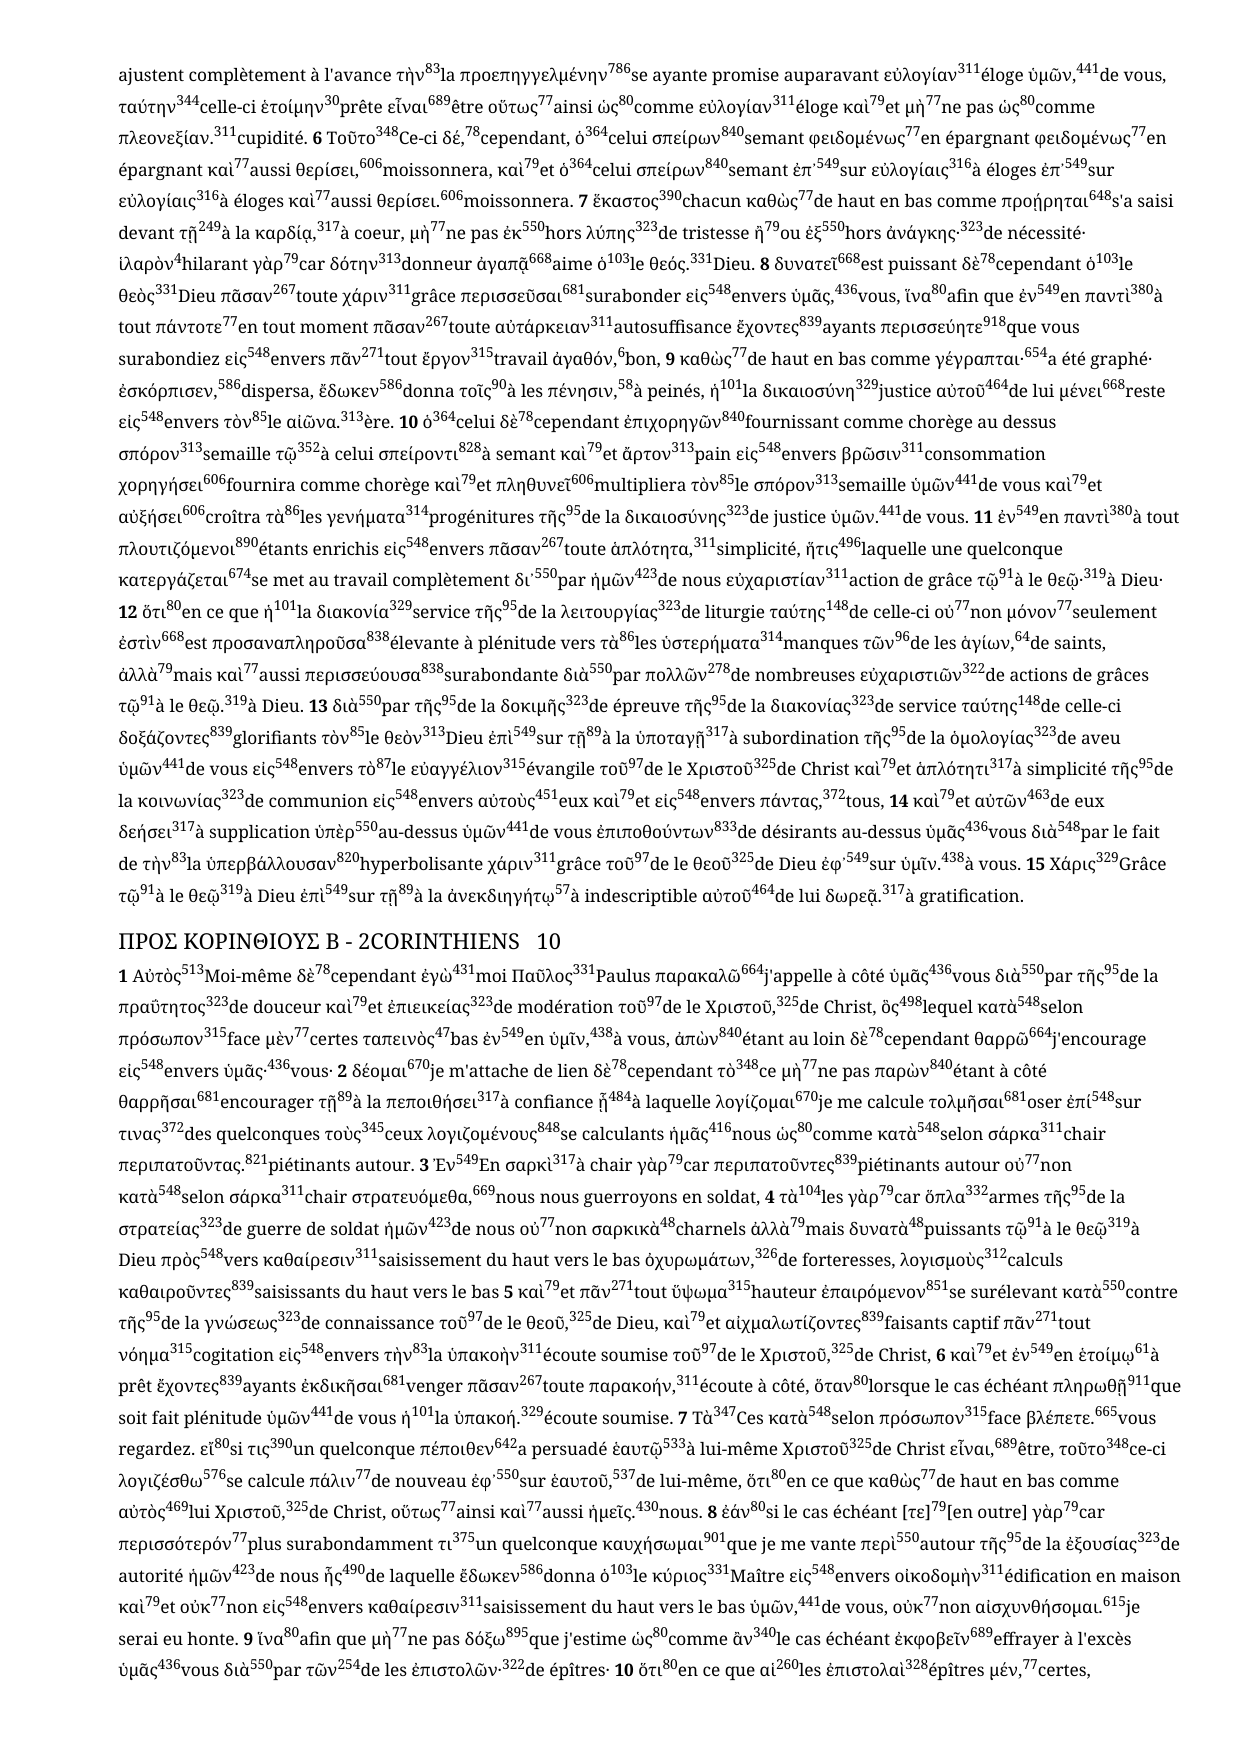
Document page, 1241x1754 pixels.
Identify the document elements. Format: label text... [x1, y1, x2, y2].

text 1 Περὶ550Autour μὲν77certes γὰρ79car τῆς95de la διακονίας323de service τῆς356de celle εἰς548envers τοὺς84les ἁγίους52saints περισσόν49surabondant μοί420à moi ἐστιν668est τὸ366ce γράφειν689grapher ὑμῖν·438à vous· 2 οἶδα638j'ai su γὰρ79car τὴν83la προθυμίαν311promptitude fureur ὑμῶν441de vous ἣν478laquelle ὑπὲρ550au-dessus ὑμῶν441de vous καυχῶμαι670je me vante Μακεδόσιν,318à Macédoniens, ὅτι80en ce que Ἀχαΐα329Achaïe παρεσκεύασται648s'a équipé à côté ἀπὸ547au loin πέρυσι,77l'année dernière, καὶ79et τὸ105le ὑμῶν441de vous ζῆλος333zèle ἠρέθισεν586irrita τοὺς84les πλείονας.3plus nombreusement. 3 ἔπεμψα582je mandai δὲ78cependant τοὺς84les ἀδελφούς,312frères, ἵνα80afin que μὴ77ne pas τὸ105le καύχημα333vantardise ἡμῶν423de nous τὸ500ce ὑπὲρ550au-dessus ὑμῶν441de vous κενωθῇ911que soit vidé ἐν549en τῷ93à le μέρει321à part τούτῳ,146à ce-ci, ἵνα80afin que καθὼς77de haut en bas comme ἔλεγον621je disais παρεσκευασμένοι791se ayants équipés à côté ἦτε,918que vous soyez, 4 μή80ne pas πως77en quelque manière ἐὰν80si le cas échéant ἔλθωσιν898que viennent σὺν549avec ἐμοὶ420à moi Μακεδόνες330Macédoniens καὶ79et εὕρωσιν898que trouvent ὑμᾶς436vous ἀπαρασκευάστους31non préparés καταισχυνθῶμεν906que nous soyons couvert de honte ἡμεῖς,430nous, ἵνα80afin que μὴ77ne pas λέγω917que je dise ὑμεῖς,447vous, ἐν549en τῇ89à la ὑποστάσει317à soutenance ταύτῃ.142à celle-ci. 5 ἀναγκαῖον55nécessaire οὖν79donc ἡγησάμην588je me gouvernai παρακαλέσαι681appeler à côté τοὺς84les ἀδελφούς,312frères, ἵνα80afin que προέλθωσιν898que viennent devant εἰς548envers ὑμᾶς436vous καὶ79et προκαταρτίσωσιν898que ajustent complètement à l'avance τὴν83la προεπηγγελμένην786se ayante promise auparavant εὐλογίαν311éloge ὑμῶν,441de vous, ταύτην344celle-ci ἑτοίμην30prête εἶναι689être οὕτως77ainsi ὡς80comme εὐλογίαν311éloge καὶ79et μὴ77ne pas ὡς80comme πλεονεξίαν.311cupidité. 6 Τοῦτο348Ce-ci δέ,78cependant, ὁ364celui σπείρων840semant φειδομένως77en épargnant φειδομένως77en épargnant καὶ77aussi θερίσει,606moissonnera, καὶ79et ὁ364celui σπείρων840semant ἐπ᾽549sur εὐλογίαις316à éloges ἐπ᾽549sur εὐλογίαις316à éloges καὶ77aussi θερίσει.606moissonnera. 7 ἕκαστος390chacun καθὼς77de haut en bas comme προῄρηται648s'a saisi devant τῇ249à la καρδίᾳ,317à coeur, μὴ77ne pas ἐκ550hors λύπης323de tristesse ἢ79ou ἐξ550hors ἀνάγκης·323de nécessité· ἱλαρὸν4hilarant γὰρ79car δότην313donneur ἀγαπᾷ668aime ὁ103le θεός.331Dieu. 8 δυνατεῖ668est puissant δὲ78cependant ὁ103le θεὸς331Dieu πᾶσαν267toute χάριν311grâce περισσεῦσαι681surabonder εἰς548envers ὑμᾶς,436vous, ἵνα80afin que ἐν549en παντὶ380à tout πάντοτε77en tout moment πᾶσαν267toute αὐτάρκειαν311autosuffisance ἔχοντες839ayants περισσεύητε918que vous surabondiez εἰς548envers πᾶν271tout ἔργον315travail ἀγαθόν,6bon, 9 καθὼς77de haut en bas comme γέγραπται·654a été graphé· ἐσκόρπισεν,586dispersa, ἔδωκεν586donna τοῖς90à les πένησιν,58à peinés, ἡ101la δικαιοσύνη329justice αὐτοῦ464de lui μένει668reste εἰς548envers τὸν85le αἰῶνα.313ère. 10 ὁ364celui δὲ78cependant ἐπιχορηγῶν840fournissant comme chorège au dessus σπόρον313semaille τῷ352à celui σπείροντι828à semant καὶ79et ἄρτον313pain εἰς548envers βρῶσιν311consommation χορηγήσει606fournira comme chorège καὶ79et πληθυνεῖ606multipliera τὸν85le σπόρον313semaille ὑμῶν441de vous καὶ79et αὐξήσει606croîtra τὰ86les γενήματα314progénitures τῆς95de la δικαιοσύνης323de justice ὑμῶν.441de vous. 11 ἐν549en παντὶ380à tout πλουτιζόμενοι890étants enrichis εἰς548envers πᾶσαν267toute ἁπλότητα,311simplicité, ἥτις496laquelle une quelconque κατεργάζεται674se met au travail complètement δι᾽550par ἡμῶν423de nous εὐχαριστίαν311action de grâce τῷ91à le θεῷ·319à Dieu· 12 ὅτι80en ce que ἡ101la διακονία329service τῆς95de la λειτουργίας323de liturgie ταύτης148de celle-ci οὐ77non μόνον77seulement ἐστὶν668est προσαναπληροῦσα838élevante à plénitude vers τὰ86les ὑστερήματα314manques τῶν96de les ἁγίων,64de saints, ἀλλὰ79mais καὶ77aussi περισσεύουσα838surabondante διὰ550par πολλῶν278de nombreuses εὐχαριστιῶν322de actions de grâces τῷ91à le θεῷ.319à Dieu. 13 διὰ550par τῆς95de la δοκιμῆς323de épreuve τῆς95de la διακονίας323de service ταύτης148de celle-ci δοξάζοντες839glorifiants τὸν85le θεὸν313Dieu ἐπὶ549sur τῇ89à la ὑποταγῇ317à subordination τῆς95de la ὁμολογίας323de aveu ὑμῶν441de vous εἰς548envers τὸ87le εὐαγγέλιον315évangile τοῦ97de le Χριστοῦ325de Christ καὶ79et ἁπλότητι317à simplicité τῆς95de la κοινωνίας323de communion εἰς548envers αὐτοὺς451eux καὶ79et εἰς548envers πάντας,372tous, 14 καὶ79et αὐτῶν463de eux δεήσει317à supplication ὑπὲρ550au-dessus ὑμῶν441de vous ἐπιποθούντων833de désirants au-dessus ὑμᾶς436vous διὰ548par le fait de τὴν83la ὑπερβάλλουσαν820hyperbolisante χάριν311grâce τοῦ97de le θεοῦ325de Dieu ἐφ᾽549sur ὑμῖν.438à vous. 15 Χάρις329Grâce τῷ91à le θεῷ319à Dieu ἐπὶ549sur τῇ89à la ἀνεκδιηγήτῳ57à indescriptible αὐτοῦ464de lui δωρεᾷ.317à gratification. [118, 59, 1181, 907]
text ΠΡΟΣ ΚΟΡΙΝΘΙΟΥΣ Β - 2CORINTHIENS 10 [118, 926, 1181, 956]
text 1 Αὐτὸς513Moi-même δὲ78cependant ἐγὼ431moi Παῦλος331Paulus παρακαλῶ664j'appelle à côté ὑμᾶς436vous διὰ550par τῆς95de la πραΰτητος323de douceur καὶ79et ἐπιεικείας323de modération τοῦ97de le Χριστοῦ,325de Christ, ὃς498lequel κατὰ548selon πρόσωπον315face μὲν77certes ταπεινὸς47bas ἐν549en ὑμῖν,438à vous, ἀπὼν840étant au loin δὲ78cependant θαρρῶ664j'encourage εἰς548envers ὑμᾶς·436vous· 2 δέομαι670je m'attache de lien δὲ78cependant τὸ348ce μὴ77ne pas παρὼν840étant à côté θαρρῆσαι681encourager τῇ89à la πεποιθήσει317à confiance ᾗ484à laquelle λογίζομαι670je me calcule τολμῆσαι681oser ἐπί548sur τινας372des quelconques τοὺς345ceux λογιζομένους848se calculants ἡμᾶς416nous ὡς80comme κατὰ548selon σάρκα311chair περιπατοῦντας.821piétinants autour. 3 Ἐν549En σαρκὶ317à chair γὰρ79car περιπατοῦντες839piétinants autour οὐ77non κατὰ548selon σάρκα311chair στρατευόμεθα,669nous nous guerroyons en soldat, 4 τὰ104les γὰρ79car ὅπλα332armes τῆς95de la στρατείας323de guerre de soldat ἡμῶν423de nous οὐ77non σαρκικὰ48charnels ἀλλὰ79mais δυνατὰ48puissants τῷ91à le θεῷ319à Dieu πρὸς548vers καθαίρεσιν311saisissement du haut vers le bas ὀχυρωμάτων,326de forteresses, λογισμοὺς312calculs καθαιροῦντες839saisissants du haut vers le bas 5 καὶ79et πᾶν271tout ὕψωμα315hauteur ἐπαιρόμενον851se surélevant κατὰ550contre τῆς95de la γνώσεως323de connaissance τοῦ97de le θεοῦ,325de Dieu, καὶ79et αἰχμαλωτίζοντες839faisants captif πᾶν271tout νόημα315cogitation εἰς548envers τὴν83la ὑπακοὴν311écoute soumise τοῦ97de le Χριστοῦ,325de Christ, 6 καὶ79et ἐν549en ἑτοίμῳ61à prêt ἔχοντες839ayants ἐκδικῆσαι681venger πᾶσαν267toute παρακοήν,311écoute à côté, ὅταν80lorsque le cas échéant πληρωθῇ911que soit fait plénitude ὑμῶν441de vous ἡ101la ὑπακοή.329écoute soumise. 7 Τὰ347Ces κατὰ548selon πρόσωπον315face βλέπετε.665vous regardez. εἴ80si τις390un quelconque πέποιθεν642a persuadé ἑαυτῷ533à lui-même Χριστοῦ325de Christ εἶναι,689être, τοῦτο348ce-ci λογιζέσθω576se calcule πάλιν77de nouveau ἐφ᾽550sur ἑαυτοῦ,537de lui-même, ὅτι80en ce que καθὼς77de haut en bas comme αὐτὸς469lui Χριστοῦ,325de Christ, οὕτως77ainsi καὶ77aussi ἡμεῖς.430nous. 8 ἐάν80si le cas échéant [τε]79[en outre] γὰρ79car περισσότερόν77plus surabondamment τι375un quelconque καυχήσωμαι901que je me vante περὶ550autour τῆς95de la ἐξουσίας323de autorité ἡμῶν423de nous ἧς490de laquelle ἔδωκεν586donna ὁ103le κύριος331Maître εἰς548envers οἰκοδομὴν311édification en maison καὶ79et οὐκ77non εἰς548envers καθαίρεσιν311saisissement du haut vers le bas ὑμῶν,441de vous, οὐκ77non αἰσχυνθήσομαι.615je serai eu honte. 9 ἵνα80afin que μὴ77ne pas δόξω895que j'estime ὡς80comme ἂν340le cas échéant ἐκφοβεῖν689effrayer à l'excès ὑμᾶς436vous διὰ550par τῶν254de les ἐπιστολῶν·322de épîtres· 10 ὅτι80en ce que αἱ260les ἐπιστολαὶ328épîtres μέν,77certes, φησίν,668déclare, βαρεῖαι68lourdes καὶ79et ἰσχυραί,68tenaces, ἡ101la δὲ78cependant παρουσία329présence τοῦ259de le σώματος327de corps ἀσθενὴς45infirme καὶ79et ὁ263le λόγος331discours ἐξουθενημένος.813ayant été exclu comme rien. 11 τοῦτο348ce-ci λογιζέσθω576se calcule ὁ103le τοιοῦτος,364tel, ὅτι80en ce que οἷοί497tels que ἐσμεν663nous sommes τῷ91à le λόγῳ319à discours δι᾽550par ἐπιστολῶν322de épîtres ἀπόντες,839étants au loin, τοιοῦτοι363tels καὶ77aussi παρόντες839étants à côté τῷ93à le ἔργῳ.321à travail. 12 Οὐ77Non γὰρ79car τολμῶμεν663nous osons ἐγκρῖναι681juger intérieurement ἢ79ou συγκρῖναι681juger avec ἑαυτούς506nous-mêmes τισιν377à des quelconques τῶν357de ceux ἑαυτοὺς527eux-mêmes συνιστανόντων,833de dressants avec, ἀλλ᾽79mais αὐτοὶ468eux ἐν549en ἑαυτοῖς532à eux-mêmes ἑαυτοὺς527eux-mêmes μετροῦντες839mesurants καὶ79et συγκρίνοντες839jugeants avec ἑαυτοὺς527eux-mêmes ἑαυτοῖς532à eux-mêmes οὐ77non συνιᾶσιν.667comprennent. 13 ἡμεῖς430nous δὲ78cependant οὐκ77non εἰς548envers τὰ86les ἄμετρα54sans mesures καυχησόμεθα607nous nous vanterons ἀλλὰ79mais κατὰ548selon τὸ87le μέτρον315mesure τοῦ97de le κανόνος325de règle οὗ492de lequel ἐμέρισεν586partagea ἡμῖν419à nous ὁ103le θεὸς331Dieu μέτρου,327de mesure, ἐφικέσθαι682se arriver au dessus ἄχρι552jusqu'à l'extrémité καὶ77aussi ὑμῶν.441de vous. 14 οὐ77non γὰρ79car ὡς80comme μὴ77ne pas ἐφικνούμενοι866se arrivants au dessus εἰς548envers ὑμᾶς436vous ὑπερεκτείνομεν663nous superétendons ἑαυτούς,506nous-mêmes, ἄχρι552jusqu'à l'extrémité γὰρ79car καὶ77aussi ὑμῶν441de vous ἐφθάσαμεν581nous devançâmes ἐν549en τῷ93à le εὐαγγελίῳ321à évangile τοῦ97de le Χριστοῦ,325de Christ, 15 οὐκ77non εἰς548envers τὰ86les ἄμετρα54sans mesures καυχώμενοι866se vantants ἐν549en ἀλλοτρίοις120à d'autruis κόποις,318à frappements, ἐλπίδα311espérance δὲ78cependant ἔχοντες839ayants αὐξανομένης883de étante crûe τῆς95de la πίστεως323de croyance ὑμῶν441de vous ἐν549en ὑμῖν438à vous μεγαλυνθῆναι683être magnifié κατὰ548selon τὸν85le κανόνα313règle ἡμῶν423de nous εἰς548envers περισσείαν311surabondance 16 εἰς548envers τὰ347ces ὑπερέκεινα552en au delà que ὑμῶν441de vous εὐαγγελίσασθαι,682se évangéliser, οὐκ77non ἐν549en ἀλλοτρίῳ121à d'autrui κανόνι319à règle εἰς548envers τὰ86les ἕτοιμα54prêts καυχήσασθαι.682se vanter. 17 Ὁ364Celui δὲ78cependant καυχώμενος867se vantant ἐν549en κυρίῳ319à Maître καυχάσθω·576se vante· 18 οὐ77non γὰρ79car ὁ364celui ἑαυτὸν528lui-même συνιστάνων,840dressant avec, ἐκεῖνός364celui-là ἐστιν668est δόκιμος,47approuvé, ἀλλ᾽79mais ὃν480lequel ὁ103le κύριος331Maître συνίστησιν.668dresse avec. [118, 960, 1181, 1682]
